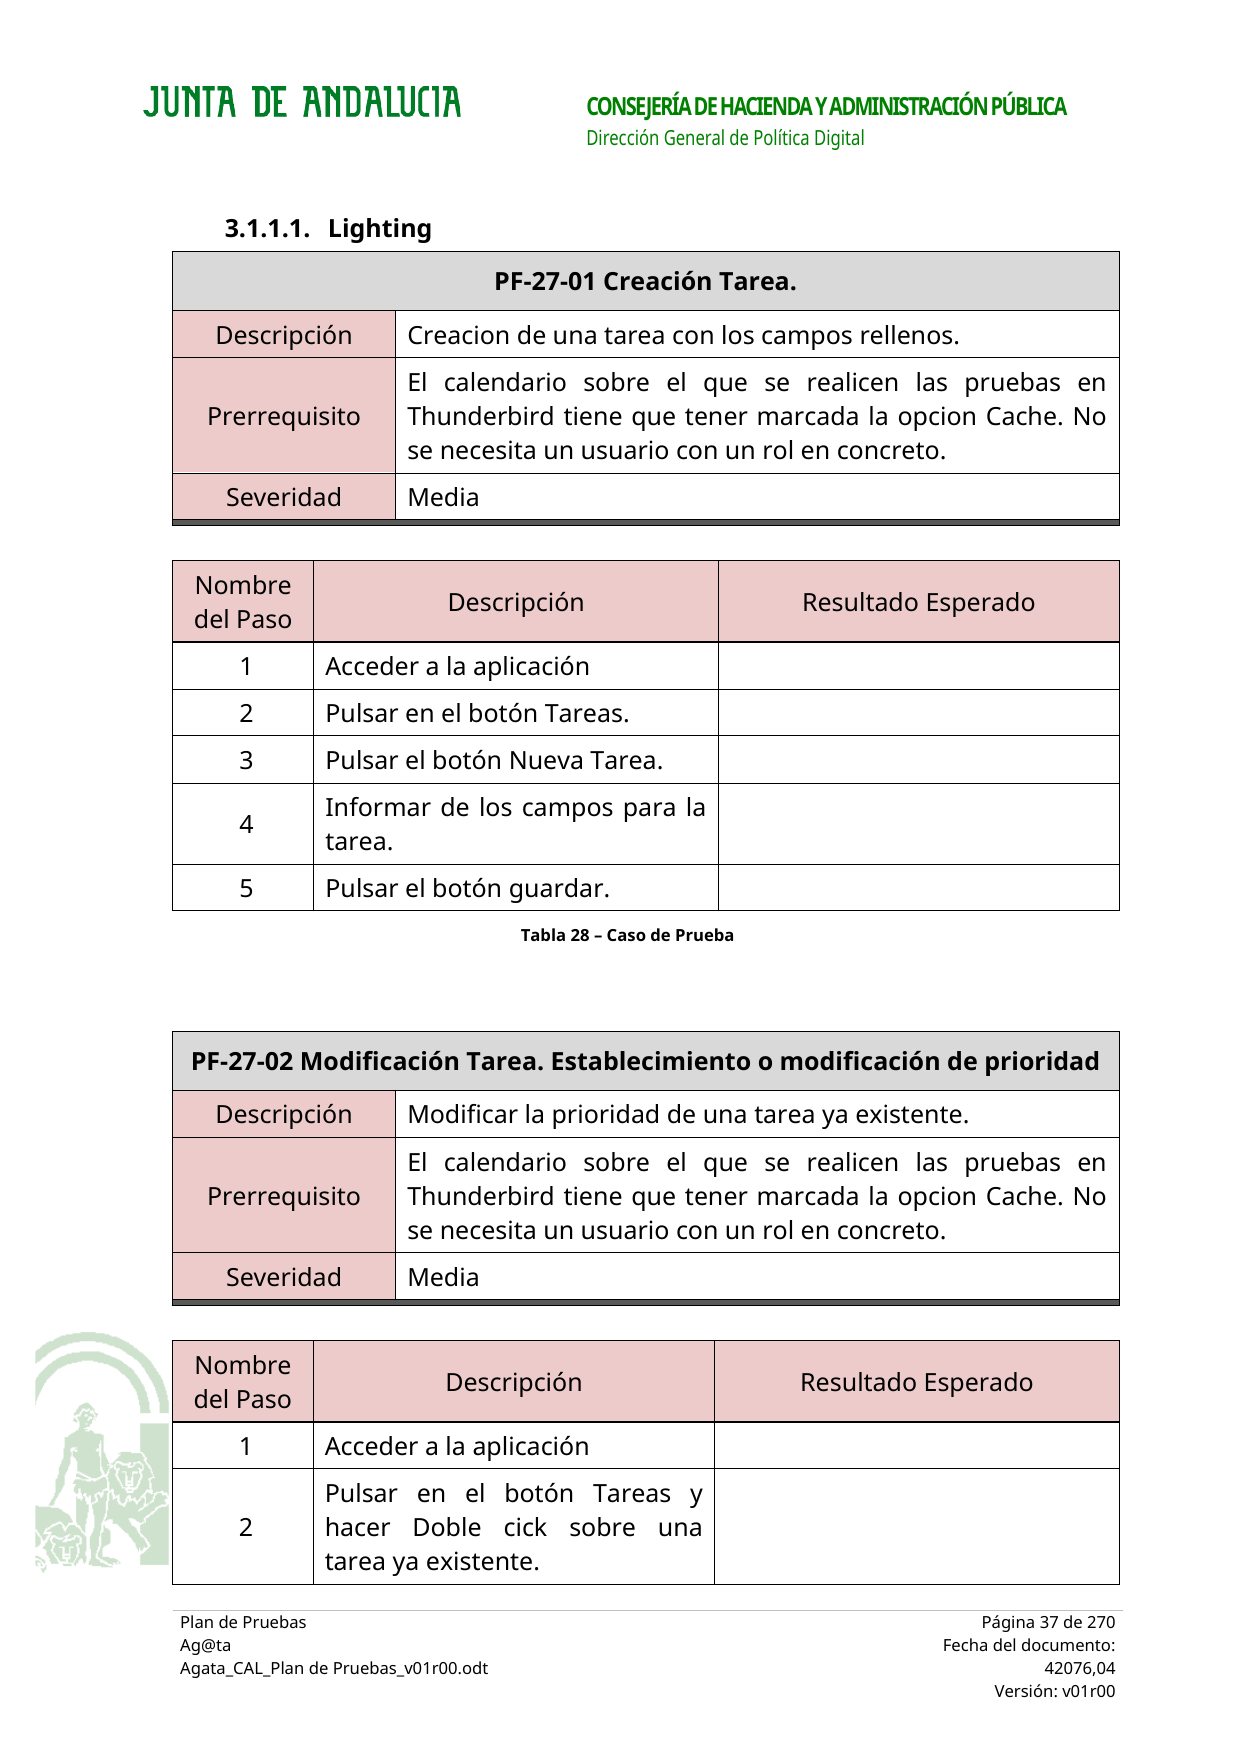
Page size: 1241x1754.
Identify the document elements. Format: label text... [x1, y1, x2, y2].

table_cell 3 [173, 736, 313, 782]
table_cell [715, 1423, 1119, 1468]
table_cell [719, 736, 1119, 782]
table_cell Media [396, 1253, 1119, 1299]
table_cell Pulsar el botón guardar. [314, 865, 718, 910]
table_header Resultado Esperado [715, 1341, 1119, 1421]
table_cell Pulsar el botón Nueva Tarea. [314, 736, 718, 782]
table_cell [719, 784, 1119, 863]
table_cell Pulsar en el botón Tareas. [314, 690, 718, 735]
table_header Nombre del Paso [173, 561, 313, 641]
table_cell 1 [173, 1423, 313, 1468]
table_cell Descripción [173, 311, 395, 357]
table_cell Informar de los campos para la tarea. [314, 784, 718, 863]
text Tabla 28 – Caso de Prueba [148, 924, 1107, 947]
table_header PF-27-02 Modificación Tarea. Establecimiento o modificación de prioridad [173, 1032, 1119, 1090]
table_cell Prerrequisito [173, 358, 395, 472]
table_cell Severidad [173, 1253, 395, 1299]
table_cell 1 [173, 643, 313, 688]
table_cell Acceder a la aplicación [314, 1423, 714, 1468]
table_cell Descripción [173, 1091, 395, 1137]
table_cell [715, 1469, 1119, 1583]
table_cell [173, 520, 1119, 525]
table_cell 2 [173, 690, 313, 735]
subtitle Lighting [224, 211, 1107, 244]
picture [143, 86, 461, 117]
table_header Nombre del Paso [173, 1341, 313, 1421]
table_cell 2 [173, 1469, 313, 1583]
table_cell Acceder a la aplicación [314, 643, 718, 688]
table_cell Modificar la prioridad de una tarea ya existente. [396, 1091, 1119, 1137]
table_cell Media [396, 474, 1119, 519]
table_cell [719, 690, 1119, 735]
table_cell Creacion de una tarea con los campos rellenos. [396, 311, 1119, 357]
table_header Resultado Esperado [719, 561, 1119, 641]
table_cell El calendario sobre el que se realicen las pruebas en Thunderbird tiene que tener marcada la opcion Cache. No se necesita un usuario con un rol en concreto. [396, 1138, 1119, 1252]
table_cell El calendario sobre el que se realicen las pruebas en Thunderbird tiene que tener marcada la opcion Cache. No se necesita un usuario con un rol en concreto. [396, 358, 1119, 472]
table_cell 4 [173, 784, 313, 863]
table_cell Pulsar en el botón Tareas y hacer Doble cick sobre una tarea ya existente. [314, 1469, 714, 1583]
table_cell [173, 1300, 1119, 1305]
table_cell 5 [173, 865, 313, 910]
table_header Descripción [314, 1341, 714, 1421]
table_header Descripción [314, 561, 718, 641]
table_cell Severidad [173, 474, 395, 519]
table_header PF-27-01 Creación Tarea. [173, 252, 1119, 310]
table_cell [719, 643, 1119, 688]
table_cell [719, 865, 1119, 910]
table_cell Prerrequisito [173, 1138, 395, 1252]
